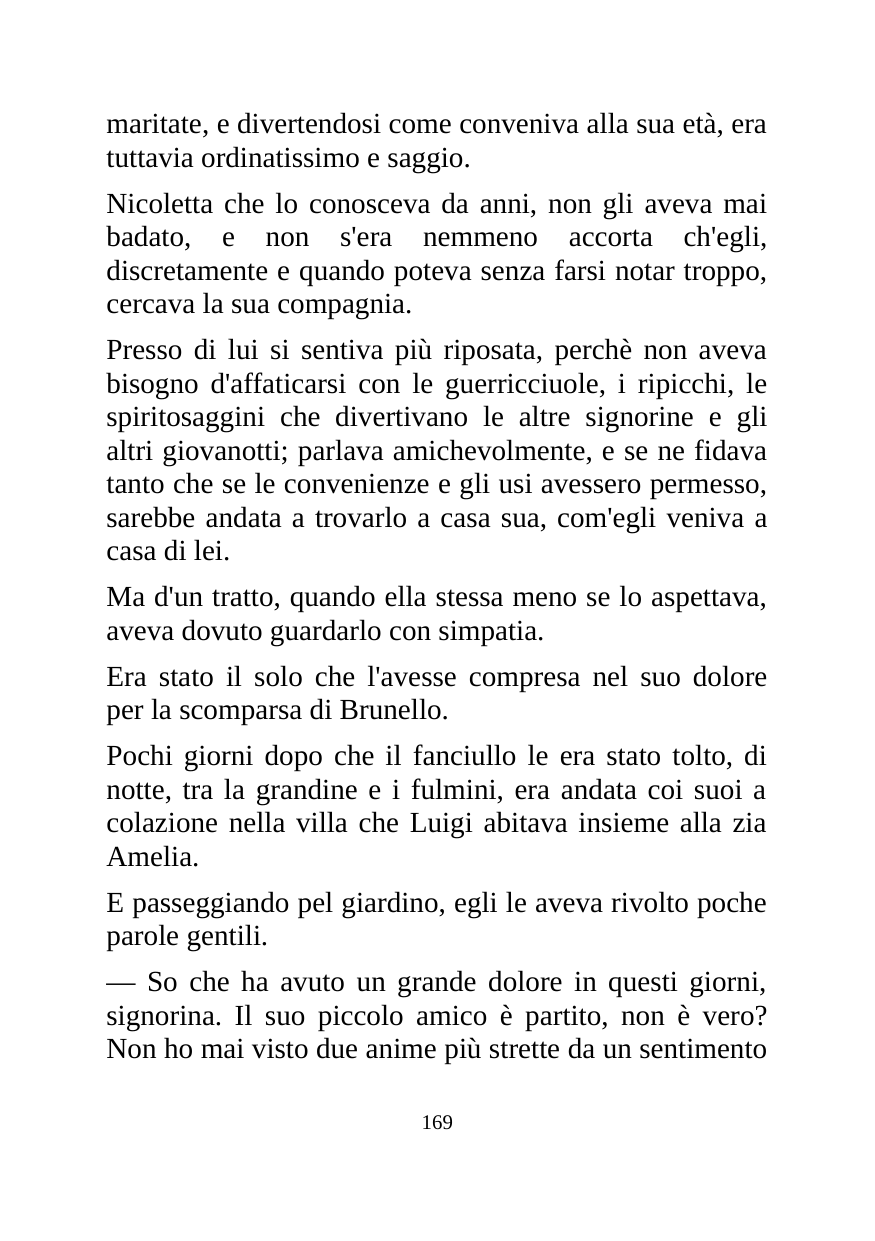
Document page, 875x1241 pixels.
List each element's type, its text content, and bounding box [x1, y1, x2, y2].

text Nicoletta che lo conosceva da anni, non gli aveva mai badato, e non s'era nemmeno accorta ch'egli, discretamente e quando poteva senza farsi notar troppo, cercava la sua compagnia. [106, 186, 768, 320]
text E passeggiando pel giardino, egli le aveva rivolto poche parole gentili. [106, 885, 768, 952]
text Pochi giorni dopo che il fanciullo le era stato tolto, di notte, tra la grandine e i fulmini, era andata coi suoi a colazione nella villa che Luigi abitava insieme alla zia Amelia. [106, 738, 768, 873]
text Presso di lui si sentiva più riposata, perchè non aveva bisogno d'affaticarsi con le guerricciuole, i ripicchi, le spiritosaggini che divertivano le altre signorine e gli altri giovanotti; parlava amichevolmente, e se ne fidava tanto che se le convenienze e gli usi avessero permesso, sarebbe andata a trovarlo a casa sua, com'egli veniva a casa di lei. [106, 332, 768, 567]
text Era stato il solo che l'avesse compresa nel suo dolore per la scomparsa di Brunello. [106, 659, 768, 726]
text — So che ha avuto un grande dolore in questi giorni, signorina. Il suo piccolo amico è partito, non è vero? Non ho mai visto due anime più strette da un sentimento [106, 964, 768, 1065]
text maritate, e divertendosi come conveniva alla sua età, era tuttavia ordinatissimo e saggio. [106, 106, 768, 173]
text Ma d'un tratto, quando ella stessa meno se lo aspettava, aveva dovuto guardarlo con simpatia. [106, 579, 768, 647]
